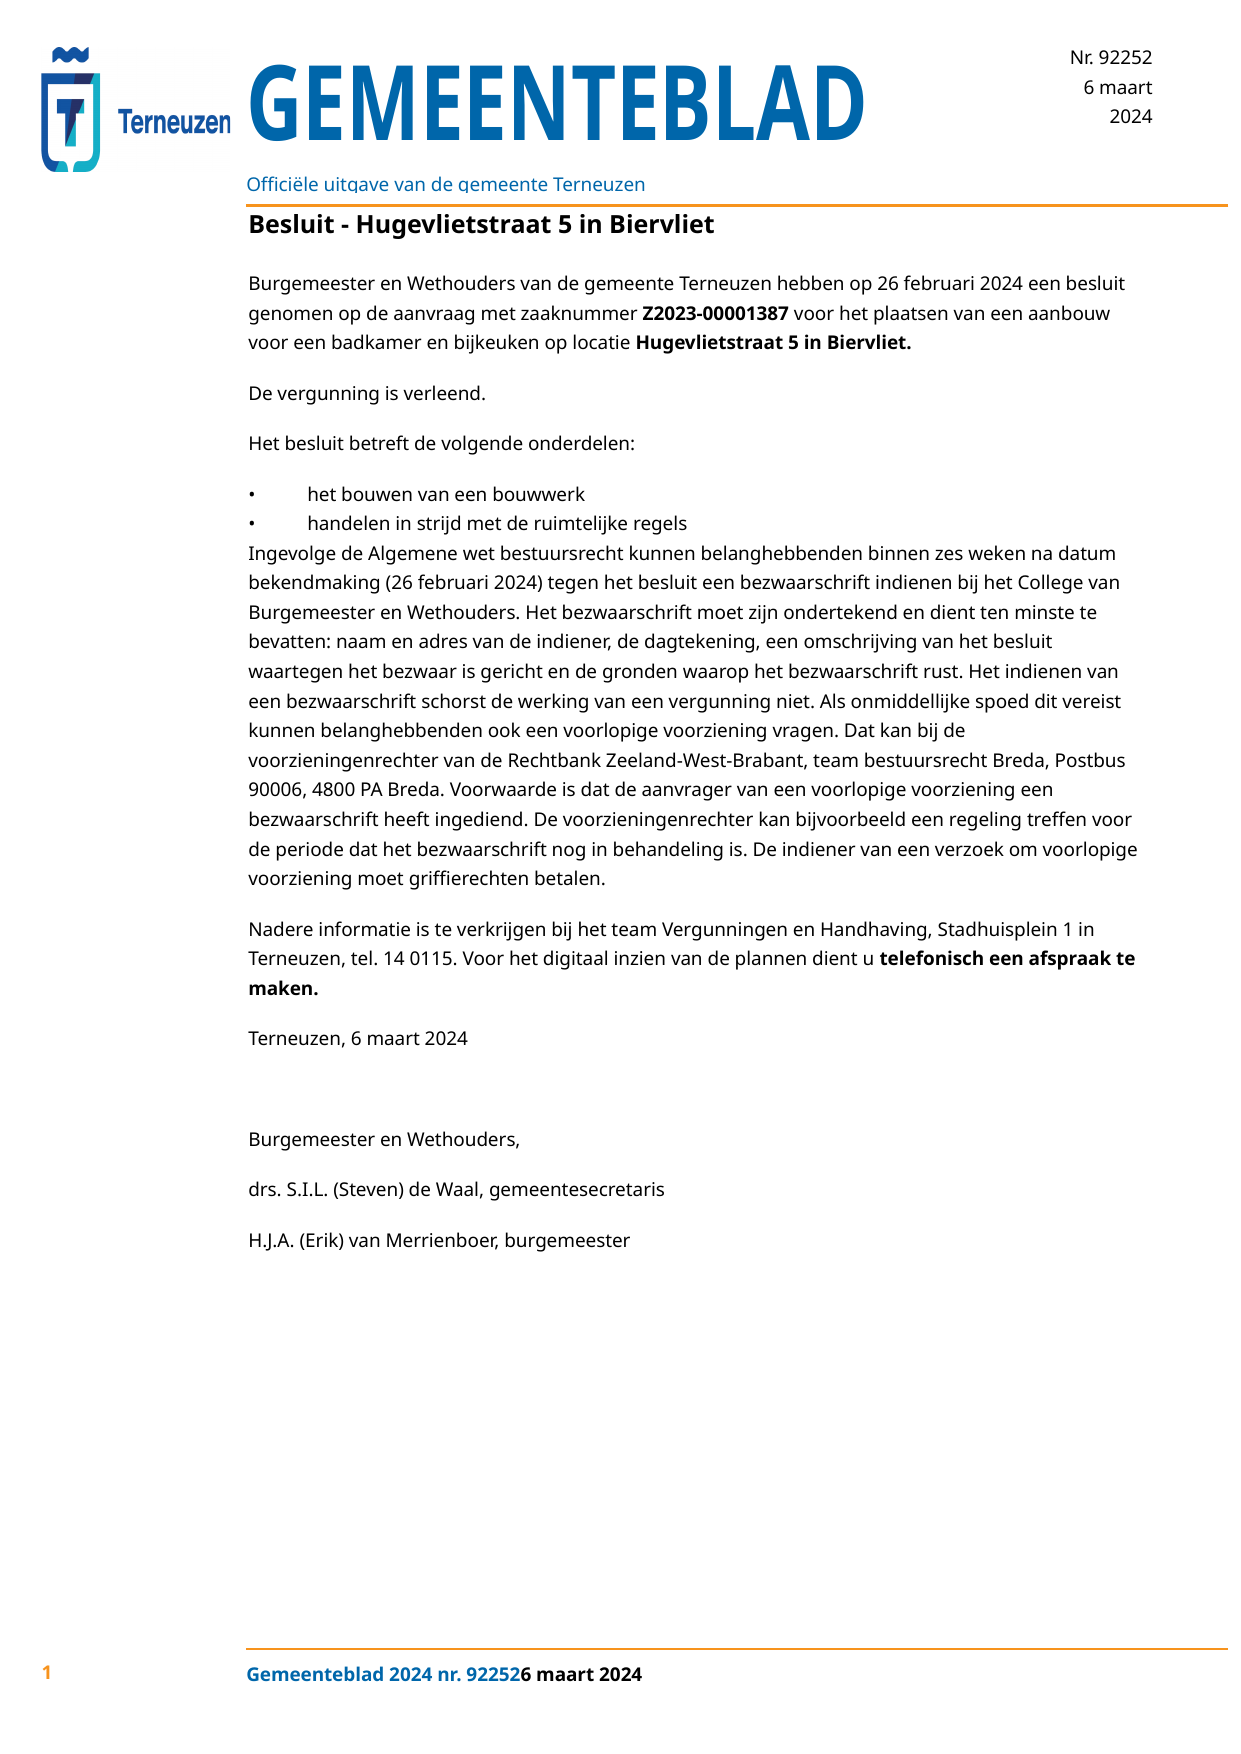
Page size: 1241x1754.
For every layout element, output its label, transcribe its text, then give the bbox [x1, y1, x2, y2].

text Burgemeester en Wethouders van de gemeente Terneuzen hebben op 26 februari 2024 een besluit genomen op de aanvraag met zaaknummer Z2023-00001387 voor het plaatsen van een aanbouw voor een badkamer en bijkeuken op locatie Hugevlietstraat 5 in Biervliet. [248, 270, 1152, 355]
text Terneuzen, 6 maart 2024 [248, 1025, 1152, 1051]
text drs. S.I.L. (Steven) de Waal, gemeentesecretaris [248, 1177, 1152, 1202]
text Besluit - Hugevlietstraat 5 in Biervliet [248, 207, 1152, 241]
text De vergunning is verleend. [248, 380, 1152, 406]
list handelen in strijd met de ruimtelijke regels [248, 510, 1152, 536]
text H.J.A. (Erik) van Merrienboer, burgemeester [248, 1227, 1152, 1253]
picture [41, 47, 231, 172]
text Het besluit betreft de volgende onderdelen: [248, 430, 1152, 456]
text Ingevolge de Algemene wet bestuursrecht kunnen belanghebbenden binnen zes weken na datum bekendmaking (26 februari 2024) tegen het besluit een bezwaarschrift indienen bij het College van Burgemeester en Wethouders. Het bezwaarschrift moet zijn ondertekend en dient ten minste te bevatten: naam en adres van de indiener, de dagtekening, een omschrijving van het besluit waartegen het bezwaar is gericht en de gronden waarop het bezwaarschrift rust. Het indienen van een bezwaarschrift schorst de werking van een vergunning niet. Als onmiddellijke spoed dit vereist kunnen belanghebbenden ook een voorlopige voorziening vragen. Dat kan bij de voorzieningenrechter van de Rechtbank Zeeland-West-Brabant, team bestuursrecht Breda, Postbus 90006, 4800 PA Breda. Voorwaarde is dat de aanvrager van een voorlopige voorziening een bezwaarschrift heeft ingediend. De voorzieningenrechter kan bijvoorbeeld een regeling treffen voor de periode dat het bezwaarschrift nog in behandeling is. De indiener van een verzoek om voorlopige voorziening moet griffierechten betalen. [248, 540, 1152, 891]
text Burgemeester en Wethouders, [248, 1126, 1152, 1152]
list het bouwen van een bouwwerk [248, 481, 1152, 506]
text Nadere informatie is te verkrijgen bij het team Vergunningen en Handhaving, Stadhuisplein 1 in Terneuzen, tel. 14 0115. Voor het digitaal inzien van de plannen dient u telefonisch een afspraak te maken. [248, 916, 1152, 1001]
